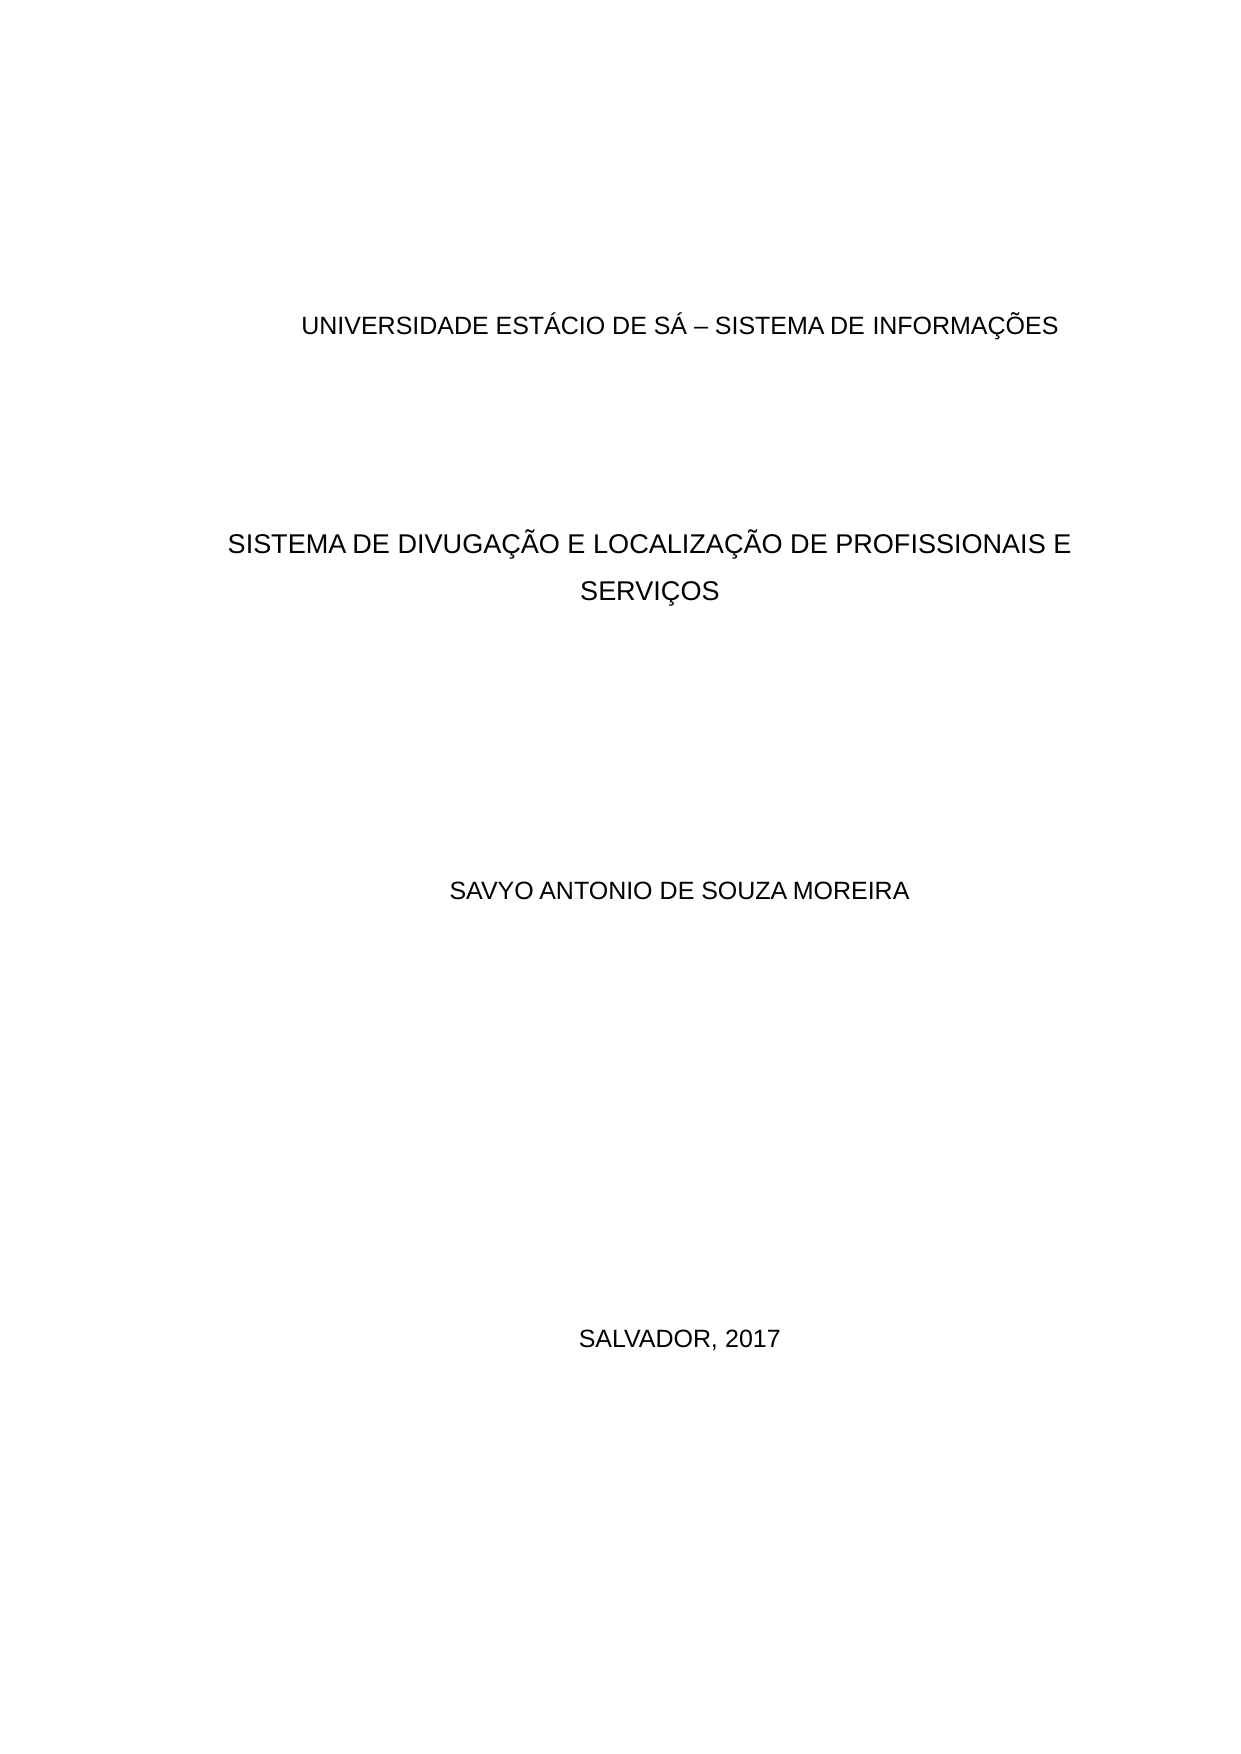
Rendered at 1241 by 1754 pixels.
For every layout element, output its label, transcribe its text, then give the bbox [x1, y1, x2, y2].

text SALVADOR, 2017 [284, 1323, 1075, 1352]
text SISTEMA DE DIVUGAÇÃO E LOCALIZAÇÃO DE PROFISSIONAIS E SERVIÇOS [177, 528, 1122, 606]
text SAVYO ANTONIO DE SOUZA MOREIRA [284, 876, 1075, 905]
text UNIVERSIDADE ESTÁCIO DE SÁ – SISTEMA DE INFORMAÇÕES [285, 311, 1075, 340]
